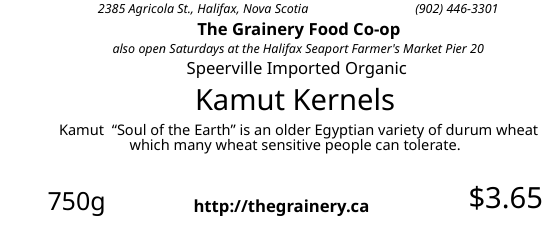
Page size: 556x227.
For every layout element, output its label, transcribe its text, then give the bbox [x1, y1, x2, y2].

table_cell Speerville Imported Organic Kamut Kernels Kamut “Soul of the Earth” is an older Egyptian variety of durum wheat which many wheat sensitive people can tolerate. [47, 57, 550, 175]
table_cell 750g [47, 175, 147, 217]
table_cell $3.65 [415, 175, 550, 217]
table_cell http://thegrainery.ca [147, 175, 415, 217]
table_header 2385 Agricola St., Halifax, Nova Scotia (902) 446-3301 The Grainery Food Co-op also open Saturdays at the Halifax Seaport Farmer's Market Pier 20 [47, 0, 550, 57]
